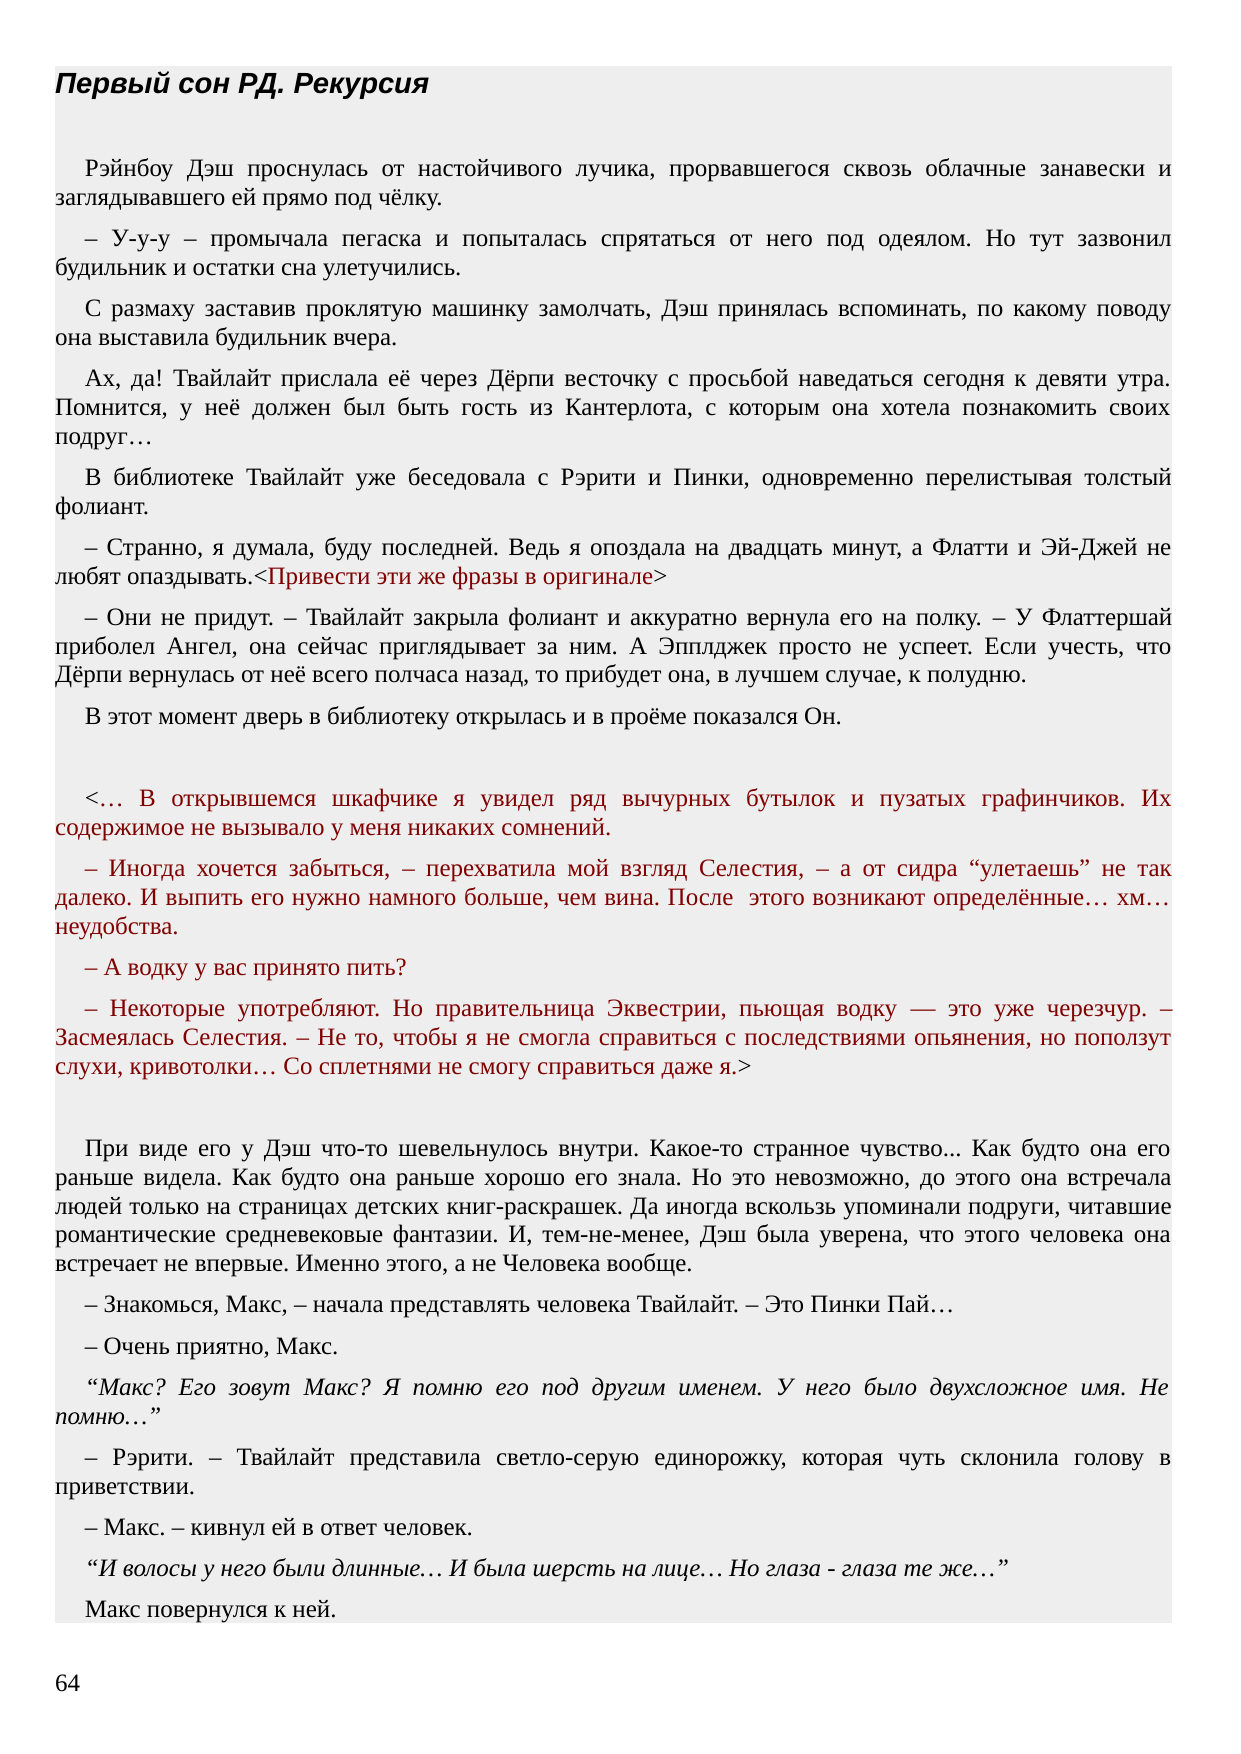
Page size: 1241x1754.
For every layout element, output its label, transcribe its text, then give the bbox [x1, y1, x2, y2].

text Ах, да! Твайлайт прислала её через Дёрпи весточку с просьбой наведаться сегодня к девяти утра. Помнится, у неё должен был быть гость из Кантерлота, с которым она хотела познакомить своих подруг… [55, 363, 1172, 449]
text – А водку у вас принято пить? [55, 952, 1172, 981]
text “И волосы у него были длинные… И была шерсть на лице… Но глаза - глаза те же…” [55, 1553, 1172, 1582]
text – Рэрити. – Твайлайт представила светло-серую единорожку, которая чуть склонила голову в приветствии. [55, 1442, 1172, 1499]
text С размаху заставив проклятую машинку замолчать, Дэш принялась вспоминать, по какому поводу она выставила будильник вчера. [55, 293, 1172, 351]
text – У-у-у – промычала пегаска и попыталась спрятаться от него под одеялом. Но тут зазвонил будильник и остатки сна улетучились. [55, 223, 1172, 281]
text – Некоторые употребляют. Но правительница Эквестрии, пьющая водку — это уже черезчур. – Засмеялась Селестия. – Не то, чтобы я не смогла справиться с последствиями опьянения, но поползут слухи, кривотолки… Со сплетнями не смогу справиться даже я.> [55, 993, 1172, 1079]
subtitle Первый сон РД. Рекурсия [55, 66, 1172, 99]
text – Знакомься, Макс, – начала представлять человека Твайлайт. – Это Пинки Пай… [55, 1289, 1172, 1318]
text “Макс? Его зовут Макс? Я помню его под другим именем. У него было двухсложное имя. Не помню…” [55, 1372, 1172, 1429]
text Рэйнбоу Дэш проснулась от настойчивого лучика, прорвавшегося сквозь облачные занавески и заглядывавшего ей прямо под чёлку. [55, 153, 1172, 211]
text Макс повернулся к ней. [55, 1594, 1172, 1623]
text <… В открывшемся шкафчике я увидел ряд вычурных бутылок и пузатых графинчиков. Их содержимое не вызывало у меня никаких сомнений. [55, 783, 1172, 841]
text – Они не придут. – Твайлайт закрыла фолиант и аккуратно вернула его на полку. – У Флаттершай приболел Ангел, она сейчас приглядывает за ним. А Эпплджек просто не успеет. Если учесть, что Дёрпи вернулась от неё всего полчаса назад, то прибудет она, в лучшем случае, к полудню. [55, 602, 1172, 688]
text В этот момент дверь в библиотеку открылась и в проёме показался Он. [55, 701, 1172, 729]
text – Странно, я думала, буду последней. Ведь я опоздала на двадцать минут, а Флатти и Эй-Джей не любят опаздывать.<Привести эти же фразы в оригинале> [55, 532, 1172, 589]
text При виде его у Дэш что-то шевельнулось внутри. Какое-то странное чувство... Как будто она его раньше видела. Как будто она раньше хорошо его знала. Но это невозможно, до этого она встречала людей только на страницах детских книг-раскрашек. Да иногда вскользь упоминали подруги, читавшие романтические средневековые фантазии. И, тем-не-менее, Дэш была уверена, что этого человека она встречает не впервые. Именно этого, а не Человека вообще. [55, 1133, 1172, 1277]
text В библиотеке Твайлайт уже беседовала с Рэрити и Пинки, одновременно перелистывая толстый фолиант. [55, 462, 1172, 519]
text – Иногда хочется забыться, – перехватила мой взгляд Селестия, – а от сидра “улетаешь” не так далеко. И выпить его нужно намного больше, чем вина. После этого возникают определённые… хм… неудобства. [55, 853, 1172, 939]
text – Очень приятно, Макс. [55, 1331, 1172, 1359]
text – Макс. – кивнул ей в ответ человек. [55, 1512, 1172, 1541]
